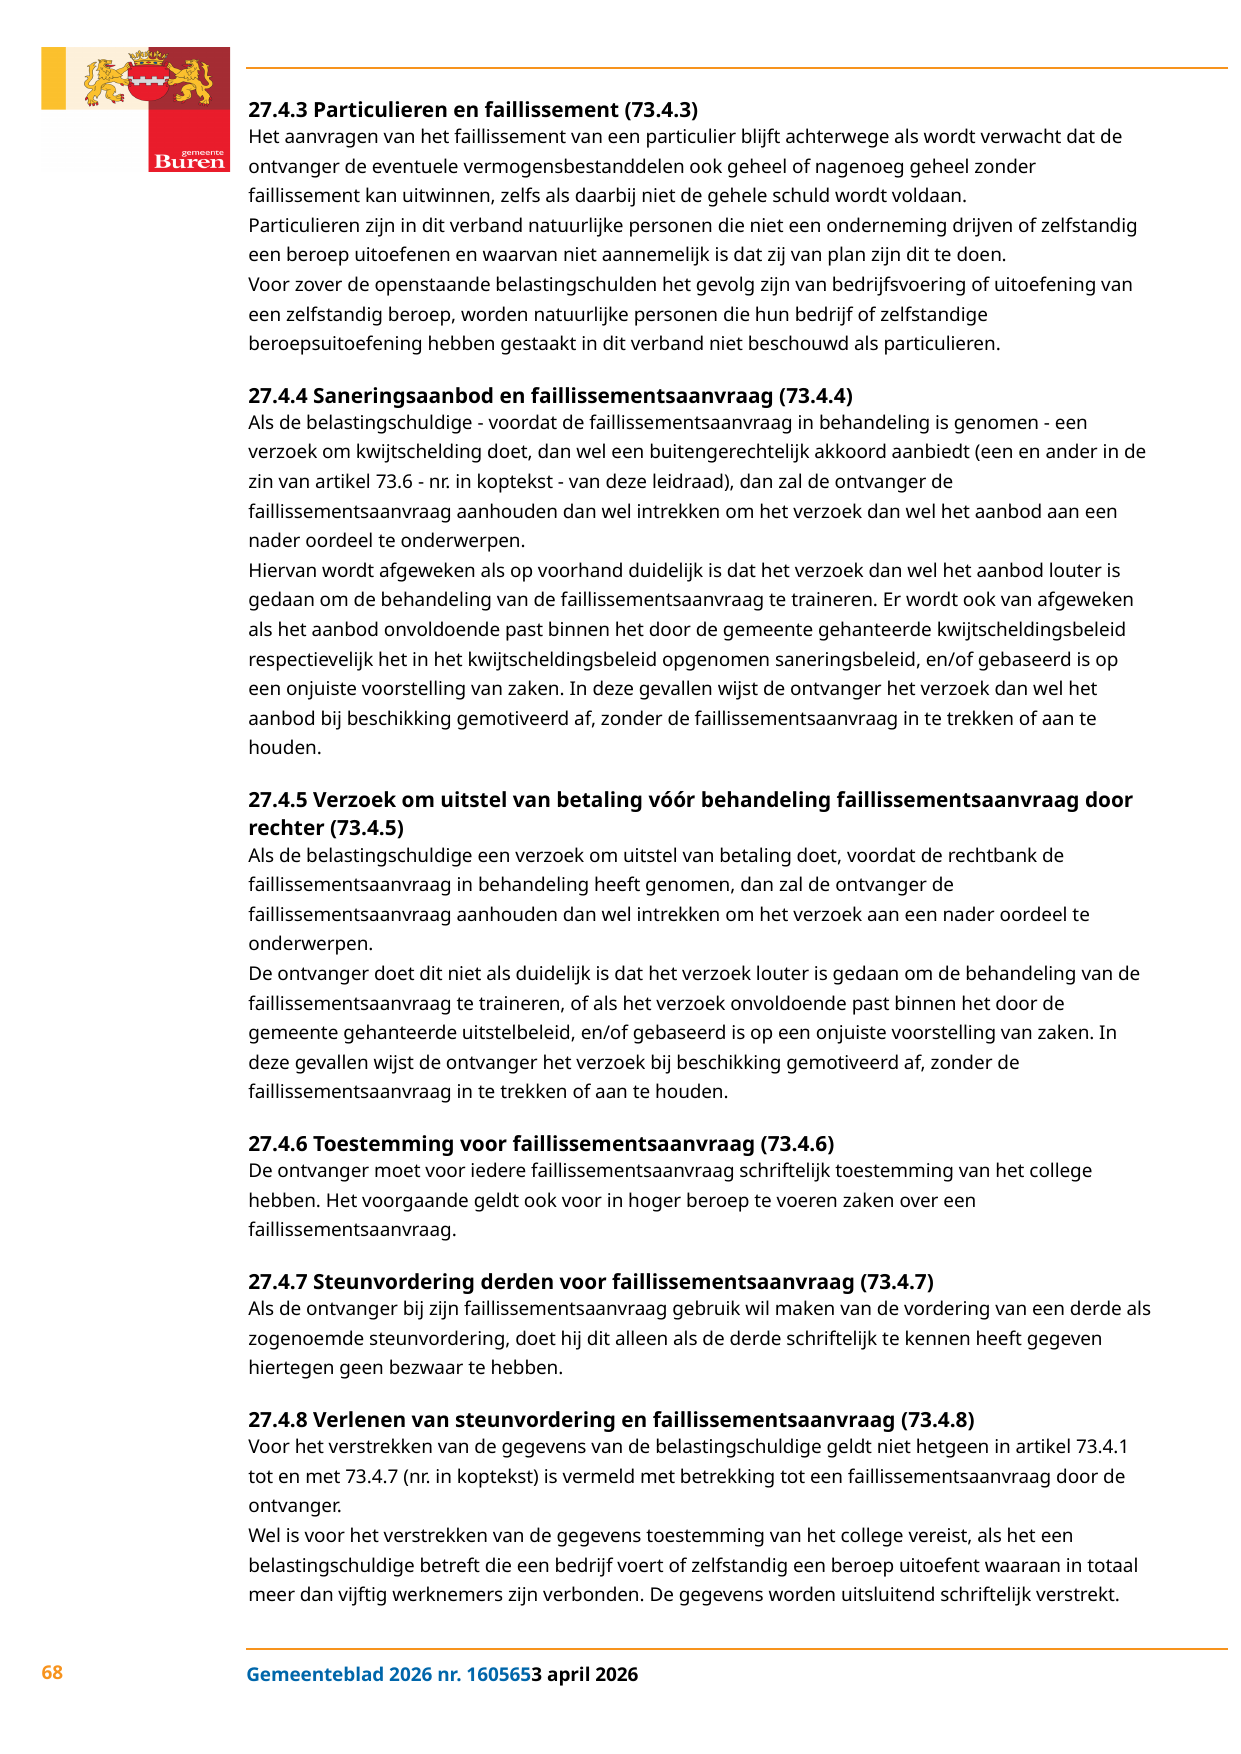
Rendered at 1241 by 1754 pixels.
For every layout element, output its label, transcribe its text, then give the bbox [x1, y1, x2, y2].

text 27.4.7 Steunvordering derden voor faillissementsaanvraag (73.4.7) [248, 1267, 1152, 1295]
text Particulieren zijn in dit verband natuurlijke personen die niet een onderneming drijven of zelfstandig een beroep uitoefenen en waarvan niet aannemelijk is dat zij van plan zijn dit te doen. [248, 212, 1152, 267]
text De ontvanger doet dit niet als duidelijk is dat het verzoek louter is gedaan om de behandeling van de faillissementsaanvraag te traineren, of als het verzoek onvoldoende past binnen het door de gemeente gehanteerde uitstelbeleid, en/of gebaseerd is op een onjuiste voorstelling van zaken. In deze gevallen wijst de ontvanger het verzoek bij beschikking gemotiveerd af, zonder de faillissementsaanvraag in te trekken of aan te houden. [248, 960, 1152, 1104]
text 27.4.4 Saneringsaanbod en faillissementsaanvraag (73.4.4) [248, 381, 1152, 409]
text Voor het verstrekken van de gegevens van de belastingschuldige geldt niet hetgeen in artikel 73.4.1 tot en met 73.4.7 (nr. in koptekst) is vermeld met betrekking tot een faillissementsaanvraag door de ontvanger. [248, 1433, 1152, 1518]
text 27.4.3 Particulieren en faillissement (73.4.3) [248, 95, 1152, 123]
text Het aanvragen van het faillissement van een particulier blijft achterwege als wordt verwacht dat de ontvanger de eventuele vermogensbestanddelen ook geheel of nagenoeg geheel zonder faillissement kan uitwinnen, zelfs als daarbij niet de gehele schuld wordt voldaan. [248, 123, 1152, 208]
text 27.4.6 Toestemming voor faillissementsaanvraag (73.4.6) [248, 1129, 1152, 1157]
text Hiervan wordt afgeweken als op voorhand duidelijk is dat het verzoek dan wel het aanbod louter is gedaan om de behandeling van de faillissementsaanvraag te traineren. Er wordt ook van afgeweken als het aanbod onvoldoende past binnen het door de gemeente gehanteerde kwijtscheldingsbeleid respectievelijk het in het kwijtscheldingsbeleid opgenomen saneringsbeleid, en/of gebaseerd is op een onjuiste voorstelling van zaken. In deze gevallen wijst de ontvanger het verzoek dan wel het aanbod bij beschikking gemotiveerd af, zonder de faillissementsaanvraag in te trekken of aan te houden. [248, 557, 1152, 760]
text De ontvanger moet voor iedere faillissementsaanvraag schriftelijk toestemming van het college hebben. Het voorgaande geldt ook voor in hoger beroep te voeren zaken over een faillissementsaanvraag. [248, 1157, 1152, 1242]
text Wel is voor het verstrekken van de gegevens toestemming van het college vereist, als het een belastingschuldige betreft die een bedrijf voert of zelfstandig een beroep uitoefent waaraan in totaal meer dan vijftig werknemers zijn verbonden. De gegevens worden uitsluitend schriftelijk verstrekt. [248, 1522, 1152, 1607]
text Voor zover de openstaande belastingschulden het gevolg zijn van bedrijfsvoering of uitoefening van een zelfstandig beroep, worden natuurlijke personen die hun bedrijf of zelfstandige beroepsuitoefening hebben gestaakt in dit verband niet beschouwd als particulieren. [248, 271, 1152, 356]
text Als de belastingschuldige - voordat de faillissementsaanvraag in behandeling is genomen - een verzoek om kwijtschelding doet, dan wel een buitengerechtelijk akkoord aanbiedt (een en ander in de zin van artikel 73.6 - nr. in koptekst - van deze leidraad), dan zal de ontvanger de faillissementsaanvraag aanhouden dan wel intrekken om het verzoek dan wel het aanbod aan een nader oordeel te onderwerpen. [248, 409, 1152, 553]
picture [41, 47, 231, 172]
text Als de belastingschuldige een verzoek om uitstel van betaling doet, voordat de rechtbank de faillissementsaanvraag in behandeling heeft genomen, dan zal de ontvanger de faillissementsaanvraag aanhouden dan wel intrekken om het verzoek aan een nader oordeel te onderwerpen. [248, 842, 1152, 956]
text Als de ontvanger bij zijn faillissementsaanvraag gebruik wil maken van de vordering van een derde als zogenoemde steunvordering, doet hij dit alleen als de derde schriftelijk te kennen heeft gegeven hiertegen geen bezwaar te hebben. [248, 1295, 1152, 1380]
text 27.4.8 Verlenen van steunvordering en faillissementsaanvraag (73.4.8) [248, 1405, 1152, 1433]
text 27.4.5 Verzoek om uitstel van betaling vóór behandeling faillissementsaanvraag door rechter (73.4.5) [248, 785, 1152, 842]
